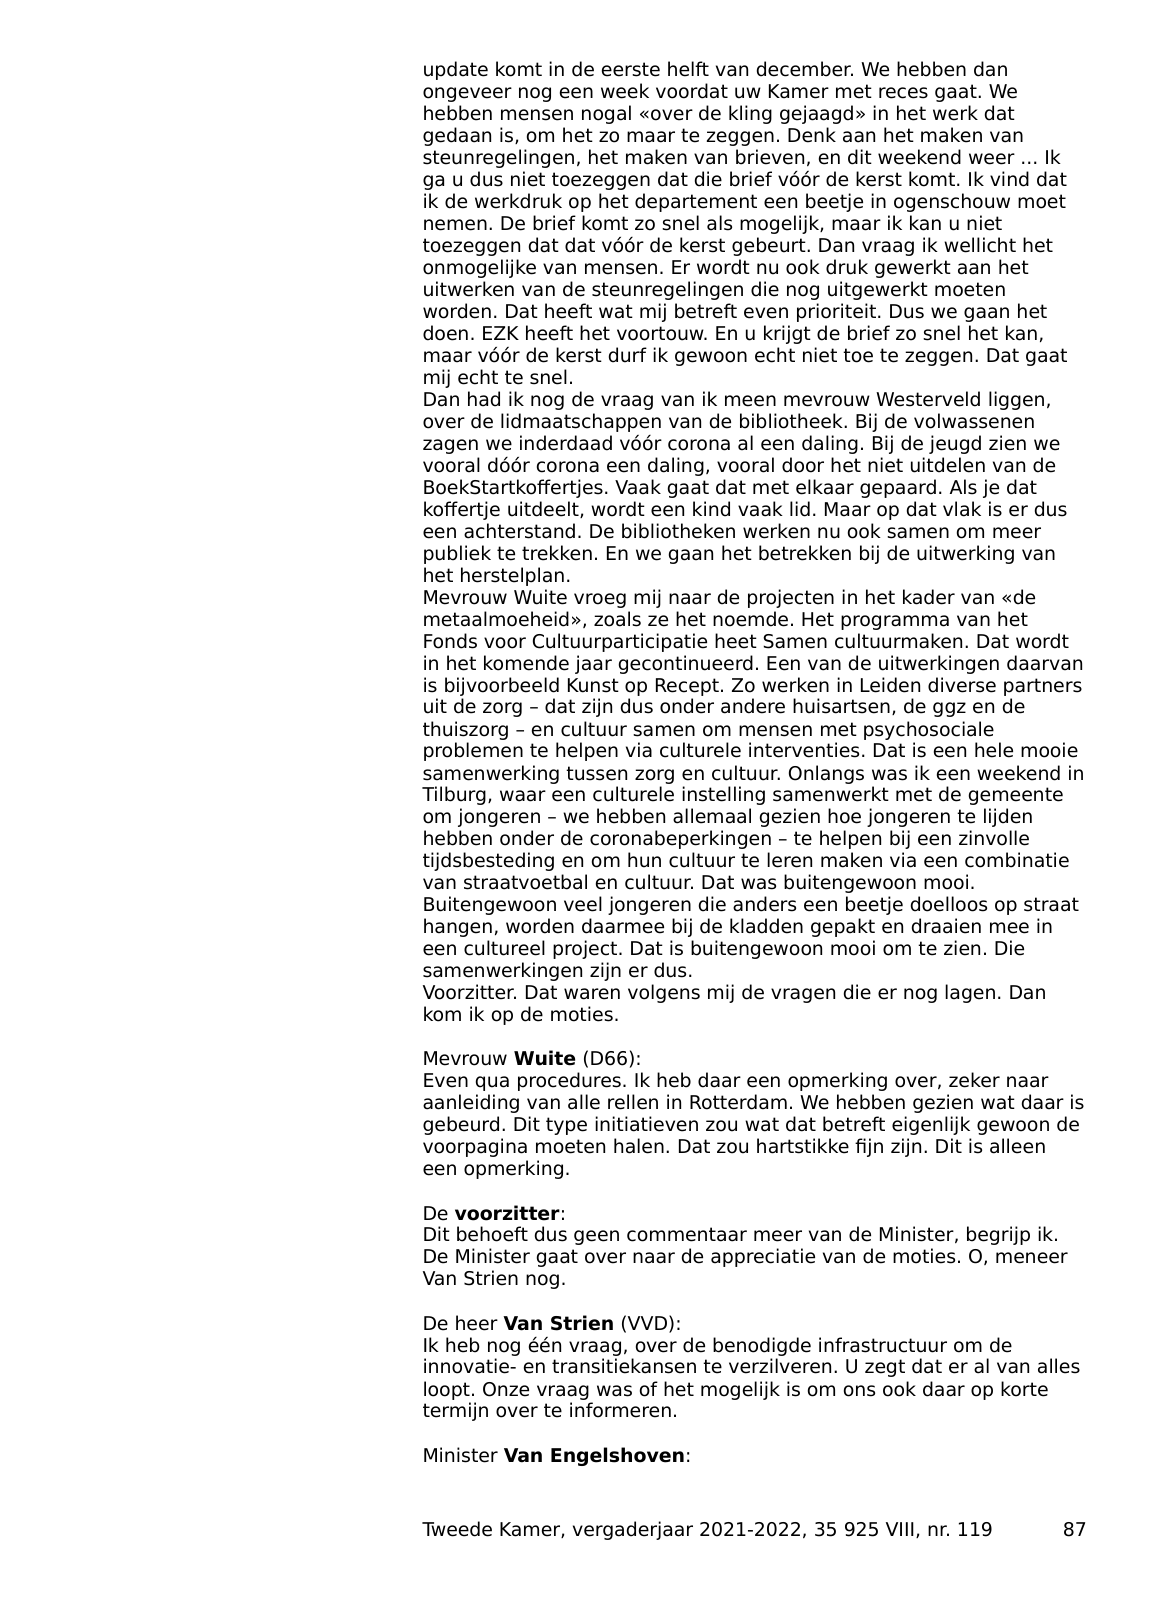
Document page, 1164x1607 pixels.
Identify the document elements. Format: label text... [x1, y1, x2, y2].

text Even qua procedures. Ik heb daar een opmerking over, zeker naar aanleiding van alle rellen in Rotterdam. We hebben gezien wat daar is gebeurd. Dit type initiatieven zou wat dat betreft eigenlijk gewoon de voorpagina moeten halen. Dat zou hartstikke fijn zijn. Dit is alleen een opmerking. [422, 1070, 1087, 1180]
text update komt in de eerste helft van december. We hebben dan ongeveer nog een week voordat uw Kamer met reces gaat. We hebben mensen nogal «over de kling gejaagd» in het werk dat gedaan is, om het zo maar te zeggen. Denk aan het maken van steunregelingen, het maken van brieven, en dit weekend weer ... Ik ga u dus niet toezeggen dat die brief vóór de kerst komt. Ik vind dat ik de werkdruk op het departement een beetje in ogenschouw moet nemen. De brief komt zo snel als mogelijk, maar ik kan u niet toezeggen dat dat vóór de kerst gebeurt. Dan vraag ik wellicht het onmogelijke van mensen. Er wordt nu ook druk gewerkt aan het uitwerken van de steunregelingen die nog uitgewerkt moeten worden. Dat heeft wat mij betreft even prioriteit. Dus we gaan het doen. EZK heeft het voortouw. En u krijgt de brief zo snel het kan, maar vóór de kerst durf ik gewoon echt niet toe te zeggen. Dat gaat mij echt te snel. [422, 59, 1087, 389]
text De heer Van Strien (VVD): [422, 1312, 1087, 1334]
text Dit behoeft dus geen commentaar meer van de Minister, begrijp ik. De Minister gaat over naar de appreciatie van de moties. O, meneer Van Strien nog. [422, 1224, 1087, 1290]
text Mevrouw Wuite vroeg mij naar de projecten in het kader van «de metaalmoeheid», zoals ze het noemde. Het programma van het Fonds voor Cultuurparticipatie heet Samen cultuurmaken. Dat wordt in het komende jaar gecontinueerd. Een van de uitwerkingen daarvan is bijvoorbeeld Kunst op Recept. Zo werken in Leiden diverse partners uit de zorg – dat zijn dus onder andere huisartsen, de ggz en de thuiszorg – en cultuur samen om mensen met psychosociale problemen te helpen via culturele interventies. Dat is een hele mooie samenwerking tussen zorg en cultuur. Onlangs was ik een weekend in Tilburg, waar een culturele instelling samenwerkt met de gemeente om jongeren – we hebben allemaal gezien hoe jongeren te lijden hebben onder de coronabeperkingen – te helpen bij een zinvolle tijdsbesteding en om hun cultuur te leren maken via een combinatie van straatvoetbal en cultuur. Dat was buitengewoon mooi. Buitengewoon veel jongeren die anders een beetje doelloos op straat hangen, worden daarmee bij de kladden gepakt en draaien mee in een cultureel project. Dat is buitengewoon mooi om te zien. Die samenwerkingen zijn er dus. [422, 587, 1087, 982]
text Minister Van Engelshoven: [422, 1444, 1087, 1467]
text De voorzitter: [422, 1202, 1087, 1224]
text Mevrouw Wuite (D66): [422, 1048, 1087, 1070]
text Voorzitter. Dat waren volgens mij de vragen die er nog lagen. Dan kom ik op de moties. [422, 982, 1087, 1026]
text Dan had ik nog de vraag van ik meen mevrouw Westerveld liggen, over de lidmaatschappen van de bibliotheek. Bij de volwassenen zagen we inderdaad vóór corona al een daling. Bij de jeugd zien we vooral dóór corona een daling, vooral door het niet uitdelen van de BoekStartkoffertjes. Vaak gaat dat met elkaar gepaard. Als je dat koffertje uitdeelt, wordt een kind vaak lid. Maar op dat vlak is er dus een achterstand. De bibliotheken werken nu ook samen om meer publiek te trekken. En we gaan het betrekken bij de uitwerking van het herstelplan. [422, 389, 1087, 587]
text Ik heb nog één vraag, over de benodigde infrastructuur om de innovatie- en transitiekansen te verzilveren. U zegt dat er al van alles loopt. Onze vraag was of het mogelijk is om ons ook daar op korte termijn over te informeren. [422, 1334, 1087, 1422]
